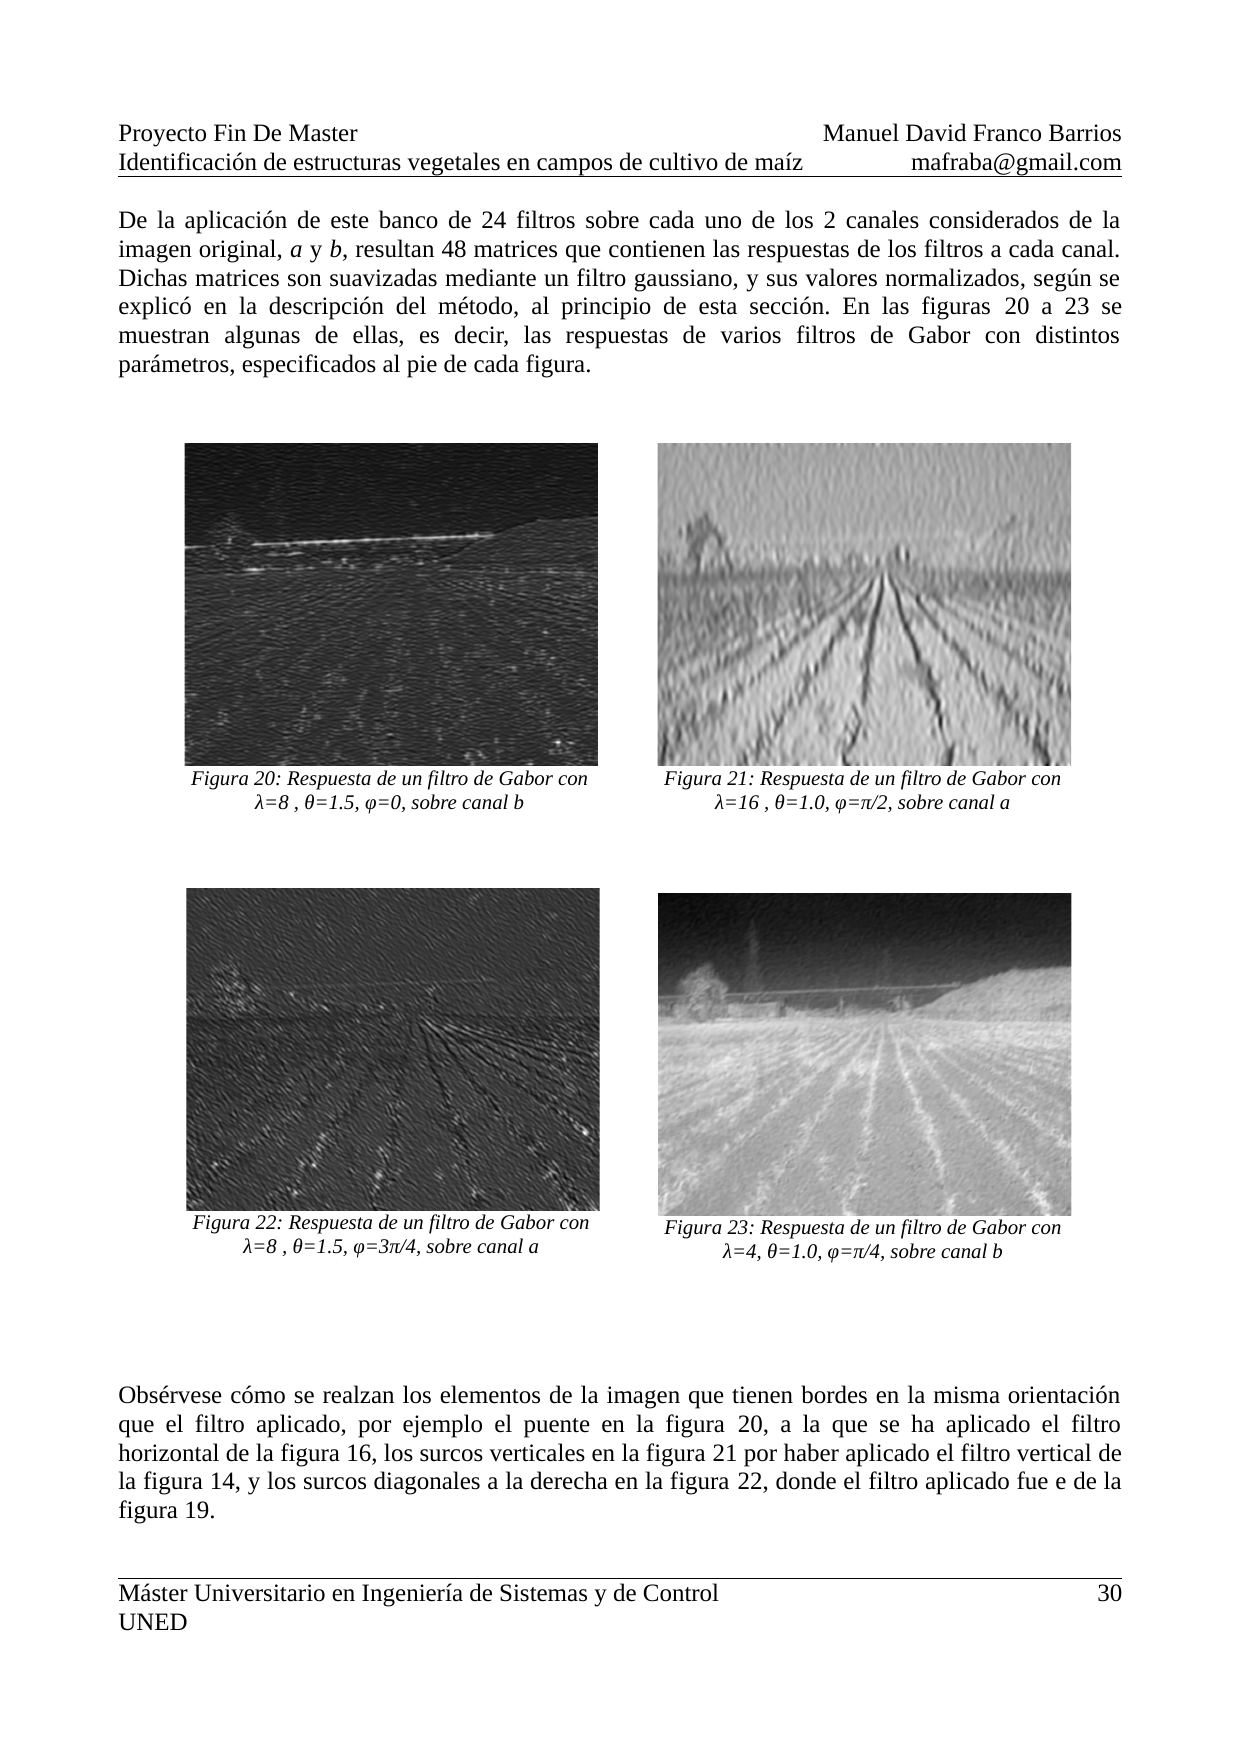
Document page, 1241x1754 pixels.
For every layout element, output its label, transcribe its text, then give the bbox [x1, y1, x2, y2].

picture [657, 443, 1072, 766]
text Obsérvese cómo se realzan los elementos de la imagen que tienen bordes en la misma orientación que el filtro aplicado, por ejemplo el puente en la figura 20, a la que se ha aplicado el filtro horizontal de la figura 16, los surcos verticales en la figura 21 por haber aplicado el filtro vertical de la figura 14, y los surcos diagonales a la derecha en la figura 22, donde el filtro aplicado fue e de la figura 19. [118, 1380, 1122, 1524]
text Figura 23: Respuesta de un filtro de Gabor con λ=4, θ=1.0, φ=π/4, sobre canal b [658, 1216, 1069, 1263]
text Figura 20: Respuesta de un filtro de Gabor con λ=8 , θ=1.5, φ=0, sobre canal b [184, 766, 596, 814]
text De la aplicación de este banco de 24 filtros sobre cada uno de los 2 canales considerados de la imagen original, a y b, resultan 48 matrices que contienen las respuestas de los filtros a cada canal. Dichas matrices son suavizadas mediante un filtro gaussiano, y sus valores normalizados, según se explicó en la descripción del método, al principio de esta sección. En las figuras 20 a 23 se muestran algunas de ellas, es decir, las respuestas de varios filtros de Gabor con distintos parámetros, especificados al pie de cada figura. [118, 205, 1122, 378]
text Figura 21: Respuesta de un filtro de Gabor con λ=16 , θ=1.0, φ=π/2, sobre canal a [658, 766, 1069, 814]
picture [184, 443, 598, 766]
text Figura 22: Respuesta de un filtro de Gabor con λ=8 , θ=1.5, φ=3π/4, sobre canal a [186, 1211, 598, 1258]
picture [186, 888, 600, 1211]
picture [658, 893, 1072, 1216]
